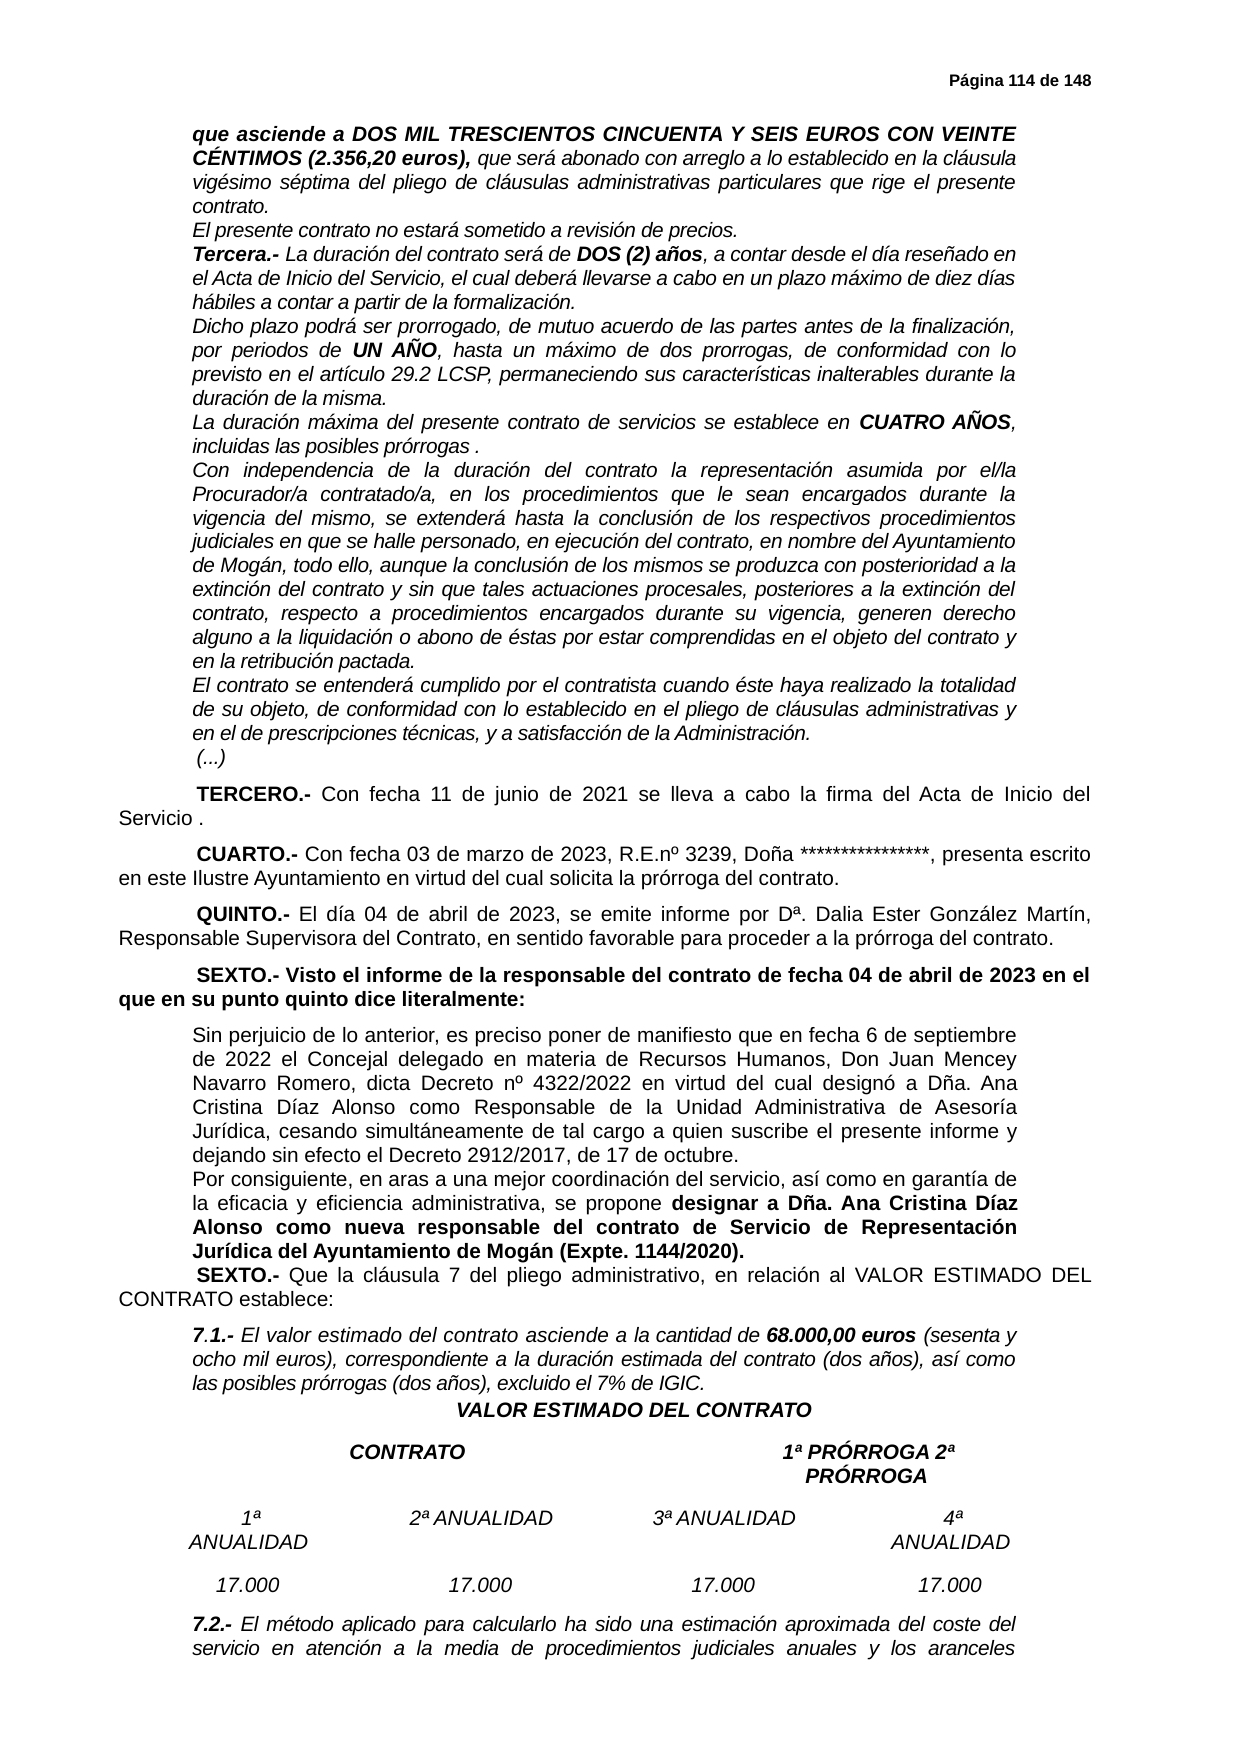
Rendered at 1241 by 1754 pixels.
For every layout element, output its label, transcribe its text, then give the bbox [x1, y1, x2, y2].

text Tercera.- La duración del contrato será de DOS (2) años, a contar desde el día reseñado en el Acta de Inicio del Servicio, el cual deberá llevarse a cabo en un plazo máximo de diez días hábiles a contar a partir de la formalización. [192, 242, 1019, 314]
text Con independencia de la duración del contrato la representación asumida por el/la Procurador/a contratado/a, en los procedimientos que le sean encargados durante la vigencia del mismo, se extenderá hasta la conclusión de los respectivos procedimientos judiciales en que se halle personado, en ejecución del contrato, en nombre del Ayuntamiento de Mogán, todo ello, aunque la conclusión de los mismos se produzca con posterioridad a la extinción del contrato y sin que tales actuaciones procesales, posteriores a la extinción del contrato, respecto a procedimientos encargados durante su vigencia, generen derecho alguno a la liquidación o abono de éstas por estar comprendidas en el objeto del contrato y en la retribución pactada. [192, 457, 1019, 673]
text QUINTO.- El día 04 de abril de 2023, se emite informe por Dª. Dalia Ester González Martín, Responsable Supervisora del Contrato, en sentido favorable para proceder a la prórroga del contrato. [118, 902, 1092, 950]
table_cell 17.000 [177, 1570, 399, 1612]
table_cell 3ª ANUALIDAD [643, 1503, 885, 1569]
table_cell CONTRATO [177, 1437, 643, 1503]
text CUARTO.- Con fecha 03 de marzo de 2023, R.E.nº 3239, Doña ****************, presenta escrito en este Ilustre Ayuntamiento en virtud del cual solicita la prórroga del contrato. [118, 842, 1092, 890]
text 7.2.- El método aplicado para calcularlo ha sido una estimación aproximada del coste del servicio en atención a la media de procedimientos judiciales anuales y los aranceles [192, 1612, 1019, 1659]
text SEXTO.- Que la cláusula 7 del pliego administrativo, en relación al VALOR ESTIMADO DEL CONTRATO establece: [118, 1263, 1092, 1311]
text La duración máxima del presente contrato de servicios se establece en CUATRO AÑOS, incluidas las posibles prórrogas . [192, 409, 1019, 457]
text (...) [118, 745, 1092, 769]
table_header VALOR ESTIMADO DEL CONTRATO [177, 1395, 1096, 1437]
table_cell 17.000 [399, 1570, 643, 1612]
table_cell 17.000 [885, 1570, 1096, 1612]
text SEXTO.- Visto el informe de la responsable del contrato de fecha 04 de abril de 2023 en el que en su punto quinto dice literalmente: [118, 963, 1092, 1011]
text Dicho plazo podrá ser prorrogado, de mutuo acuerdo de las partes antes de la finalización, por periodos de UN AÑO, hasta un máximo de dos prorrogas, de conformidad con lo previsto en el artículo 29.2 LCSP, permaneciendo sus características inalterables durante la duración de la misma. [192, 314, 1019, 409]
text 7.1.- El valor estimado del contrato asciende a la cantidad de 68.000,00 euros (sesenta y ocho mil euros), correspondiente a la duración estimada del contrato (dos años), así como las posibles prórrogas (dos años), excluido el 7% de IGIC. [192, 1323, 1019, 1395]
text Sin perjuicio de lo anterior, es preciso poner de manifiesto que en fecha 6 de septiembre de 2022 el Concejal delegado en materia de Recursos Humanos, Don Juan Mencey Navarro Romero, dicta Decreto nº 4322/2022 en virtud del cual designó a Dña. Ana Cristina Díaz Alonso como Responsable de la Unidad Administrativa de Asesoría Jurídica, cesando simultáneamente de tal cargo a quien suscribe el presente informe y dejando sin efecto el Decreto 2912/2017, de 17 de octubre. [192, 1023, 1019, 1167]
text TERCERO.- Con fecha 11 de junio de 2021 se lleva a cabo la firma del Acta de Inicio del Servicio . [118, 781, 1092, 829]
text que asciende a DOS MIL TRESCIENTOS CINCUENTA Y SEIS EUROS CON VEINTE CÉNTIMOS (2.356,20 euros), que será abonado con arreglo a lo establecido en la cláusula vigésimo séptima del pliego de cláusulas administrativas particulares que rige el presente contrato. [192, 122, 1019, 218]
text El contrato se entenderá cumplido por el contratista cuando éste haya realizado la totalidad de su objeto, de conformidad con lo establecido en el pliego de cláusulas administrativas y en el de prescripciones técnicas, y a satisfacción de la Administración. [192, 673, 1019, 745]
table_cell 1ª PRÓRROGA 2ª PRÓRROGA [643, 1437, 1096, 1503]
table_cell 4ª ANUALIDAD [885, 1503, 1096, 1569]
table_cell 2ª ANUALIDAD [399, 1503, 643, 1569]
table_cell 1ª ANUALIDAD [177, 1503, 399, 1569]
text Por consiguiente, en aras a una mejor coordinación del servicio, así como en garantía de la eficacia y eficiencia administrativa, se propone designar a Dña. Ana Cristina Díaz Alonso como nueva responsable del contrato de Servicio de Representación Jurídica del Ayuntamiento de Mogán (Expte. 1144/2020). [192, 1167, 1019, 1263]
text El presente contrato no estará sometido a revisión de precios. [192, 218, 1019, 242]
table_cell 17.000 [643, 1570, 885, 1612]
